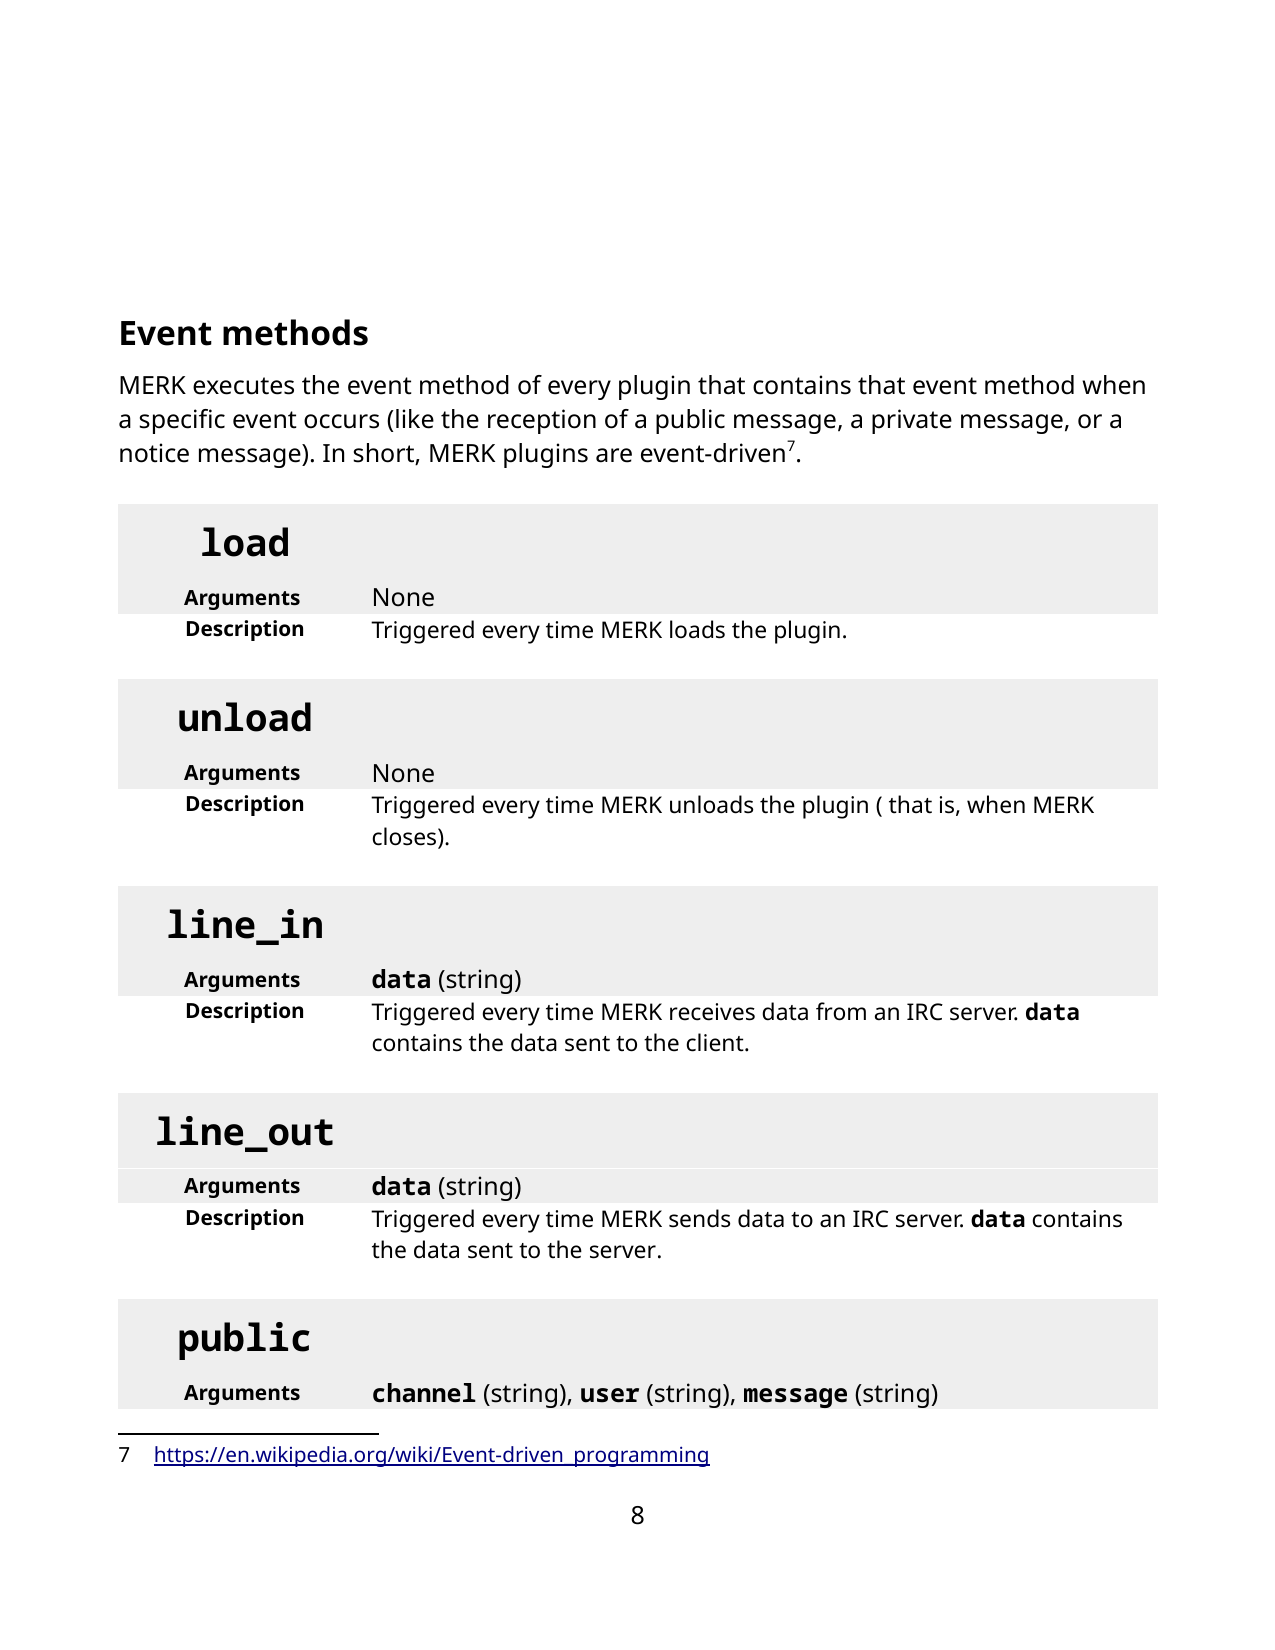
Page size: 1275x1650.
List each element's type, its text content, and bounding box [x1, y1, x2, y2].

table_cell Description [118, 996, 371, 1058]
table_header [371, 679, 1158, 755]
table_cell data (string) [371, 1169, 1158, 1203]
table_cell None [371, 580, 1158, 614]
table_header line_out [118, 1093, 371, 1168]
table_cell Triggered every time MERK unloads the plugin ( that is, when MERK closes). [371, 789, 1158, 852]
table_cell channel (string), user (string), message (string) [371, 1375, 1158, 1409]
table_cell None [371, 755, 1158, 789]
table_cell Description [118, 614, 371, 645]
table_cell Triggered every time MERK receives data from an IRC server. data contains the data sent to the client. [371, 996, 1158, 1058]
table_header line_in [118, 886, 371, 962]
table_cell Triggered every time MERK sends data to an IRC server. data contains the data sent to the server. [371, 1203, 1158, 1265]
table_cell Triggered every time MERK loads the plugin. [371, 614, 1158, 645]
table_cell Arguments [118, 1169, 371, 1203]
table_header [371, 886, 1158, 962]
text https://en.wikipedia.org/wiki/Event-driven_programming [118, 1440, 1157, 1468]
table_cell Description [118, 1203, 371, 1265]
table_cell Description [118, 789, 371, 852]
table_header [371, 1299, 1158, 1375]
table_header public [118, 1299, 371, 1375]
table_header [371, 1093, 1158, 1168]
table_cell data (string) [371, 962, 1158, 996]
text MERK executes the event method of every plugin that contains that event method when a specific event occurs (like the reception of a public message, a private message, or a notice message). In short, MERK plugins are event-driven. [118, 367, 1157, 470]
table_cell Arguments [118, 580, 371, 614]
table_header load [118, 504, 371, 580]
subtitle Event methods [118, 309, 1157, 355]
table_cell Arguments [118, 755, 371, 789]
table_cell Arguments [118, 962, 371, 996]
table_header [371, 504, 1158, 580]
table_cell Arguments [118, 1375, 371, 1409]
table_header unload [118, 679, 371, 755]
